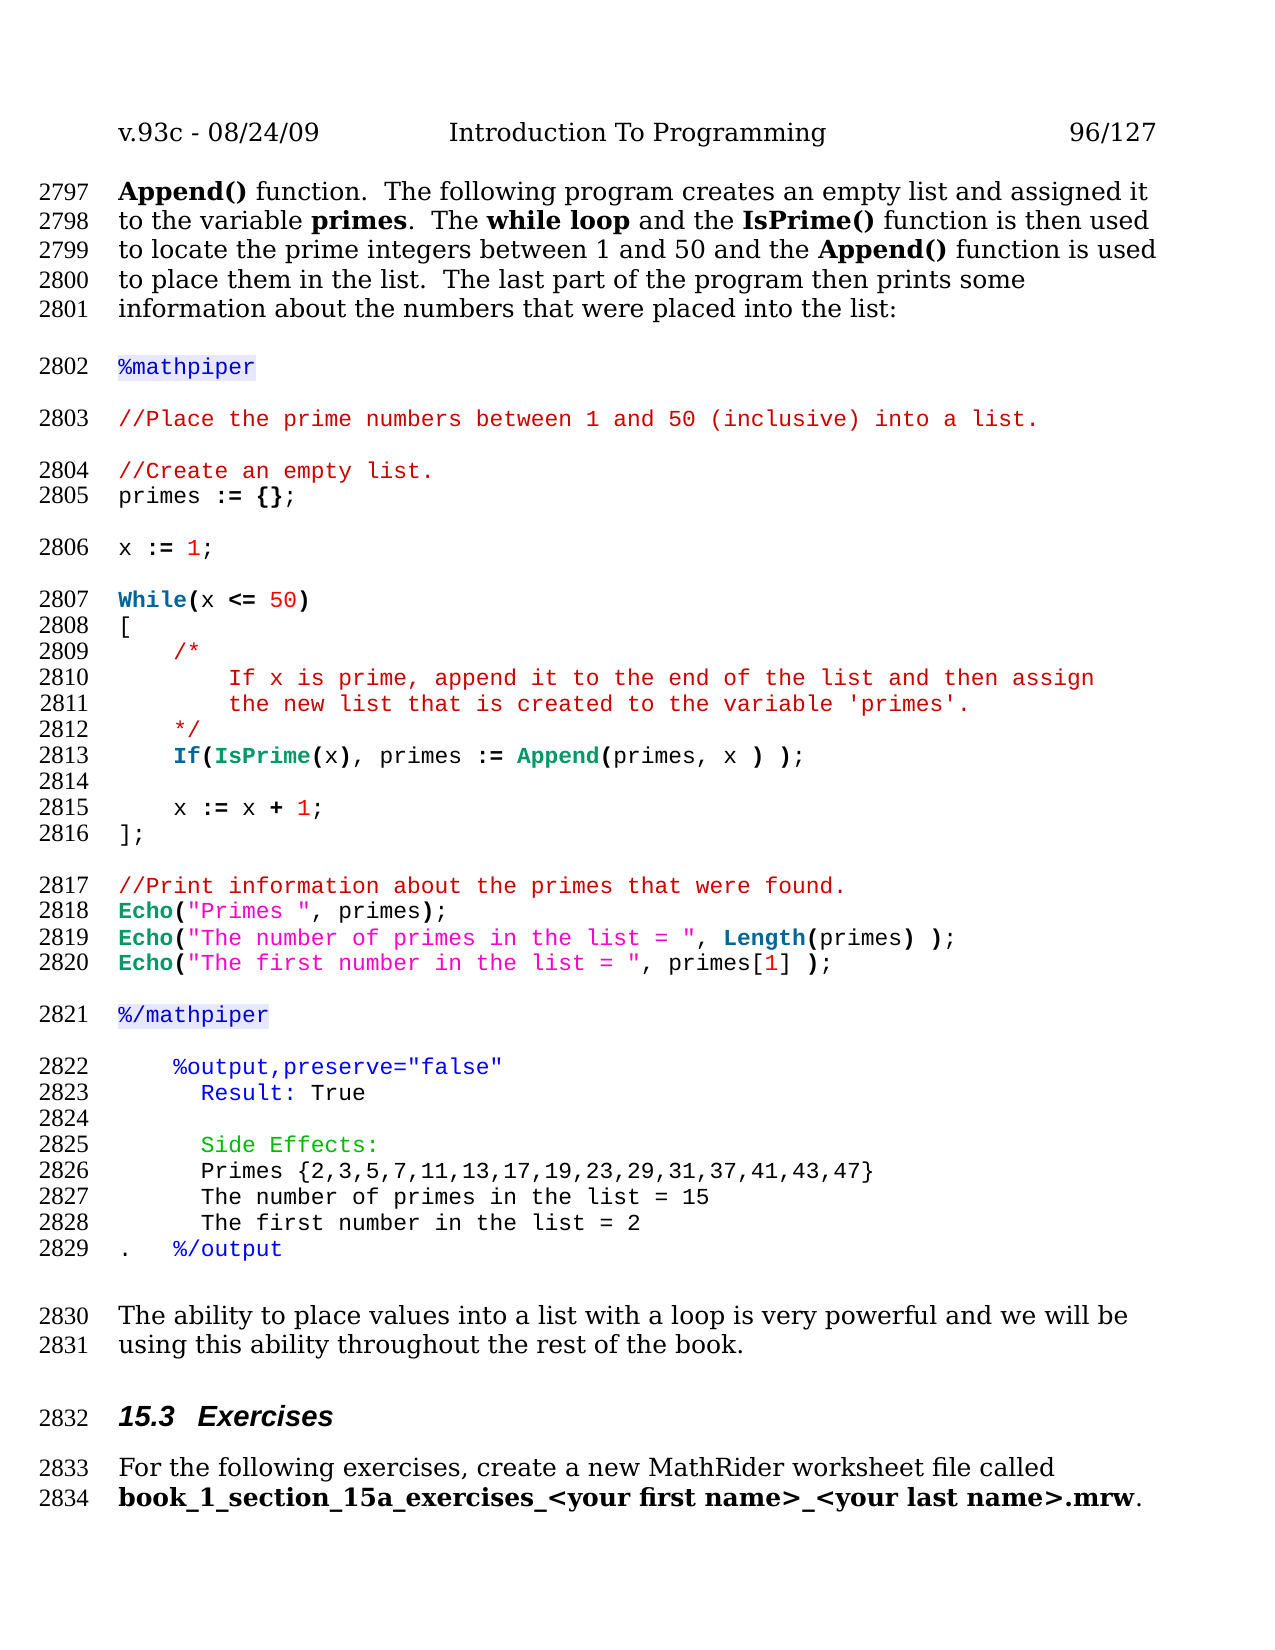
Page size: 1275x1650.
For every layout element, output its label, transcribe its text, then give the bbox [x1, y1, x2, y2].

text //Place the prime numbers between 1 and 50 (inclusive) into a list. [118, 407, 1157, 433]
text the new list that is created to the variable 'primes'. [118, 692, 1157, 718]
text ]; [118, 822, 1157, 848]
text If(IsPrime(x), primes := Append(primes, x ) ); [118, 744, 1157, 770]
text //Create an empty list. [118, 459, 1157, 485]
text The number of primes in the list = 15 [118, 1185, 1157, 1211]
text x := 1; [118, 537, 1157, 563]
text Echo("The number of primes in the list = ", Length(primes) ); [118, 926, 1157, 952]
text The ability to place values into a list with a loop is very powerful and we will be using this ability throughout the rest of the book. [118, 1301, 1157, 1360]
text /* [118, 641, 1157, 666]
text x := x + 1; [118, 796, 1157, 822]
text %output,preserve="false" [118, 1056, 1157, 1081]
text Echo("Primes ", primes); [118, 900, 1157, 926]
text While(x <= 50) [118, 589, 1157, 614]
text Append() function. The following program creates an empty list and assigned it to the variable primes. The while loop and the IsPrime() function is then used to locate the prime integers between 1 and 50 and the Append() function is used to place them in the list. The last part of the program then prints some information about the numbers that were placed into the list: [118, 177, 1157, 323]
text If x is prime, append it to the end of the list and then assign [118, 666, 1157, 692]
text Result: True [118, 1081, 1157, 1107]
text //Print information about the primes that were found. [118, 874, 1157, 900]
text */ [118, 718, 1157, 744]
text %mathpiper [118, 355, 1157, 381]
text . %/output [118, 1237, 1157, 1263]
text The first number in the list = 2 [118, 1211, 1157, 1237]
text [ [118, 614, 1157, 641]
text For the following exercises, create a new MathRider worksheet file called book_1_section_15a_exercises_<your first name>_<your last name>.mrw. [118, 1453, 1157, 1512]
text Echo("The first number in the list = ", primes[1] ); [118, 952, 1157, 978]
text Side Effects: [118, 1133, 1157, 1159]
text %/mathpiper [118, 1004, 1157, 1029]
text primes := {}; [118, 485, 1157, 511]
subtitle Exercises [118, 1399, 1157, 1432]
text Primes {2,3,5,7,11,13,17,19,23,29,31,37,41,43,47} [118, 1159, 1157, 1185]
